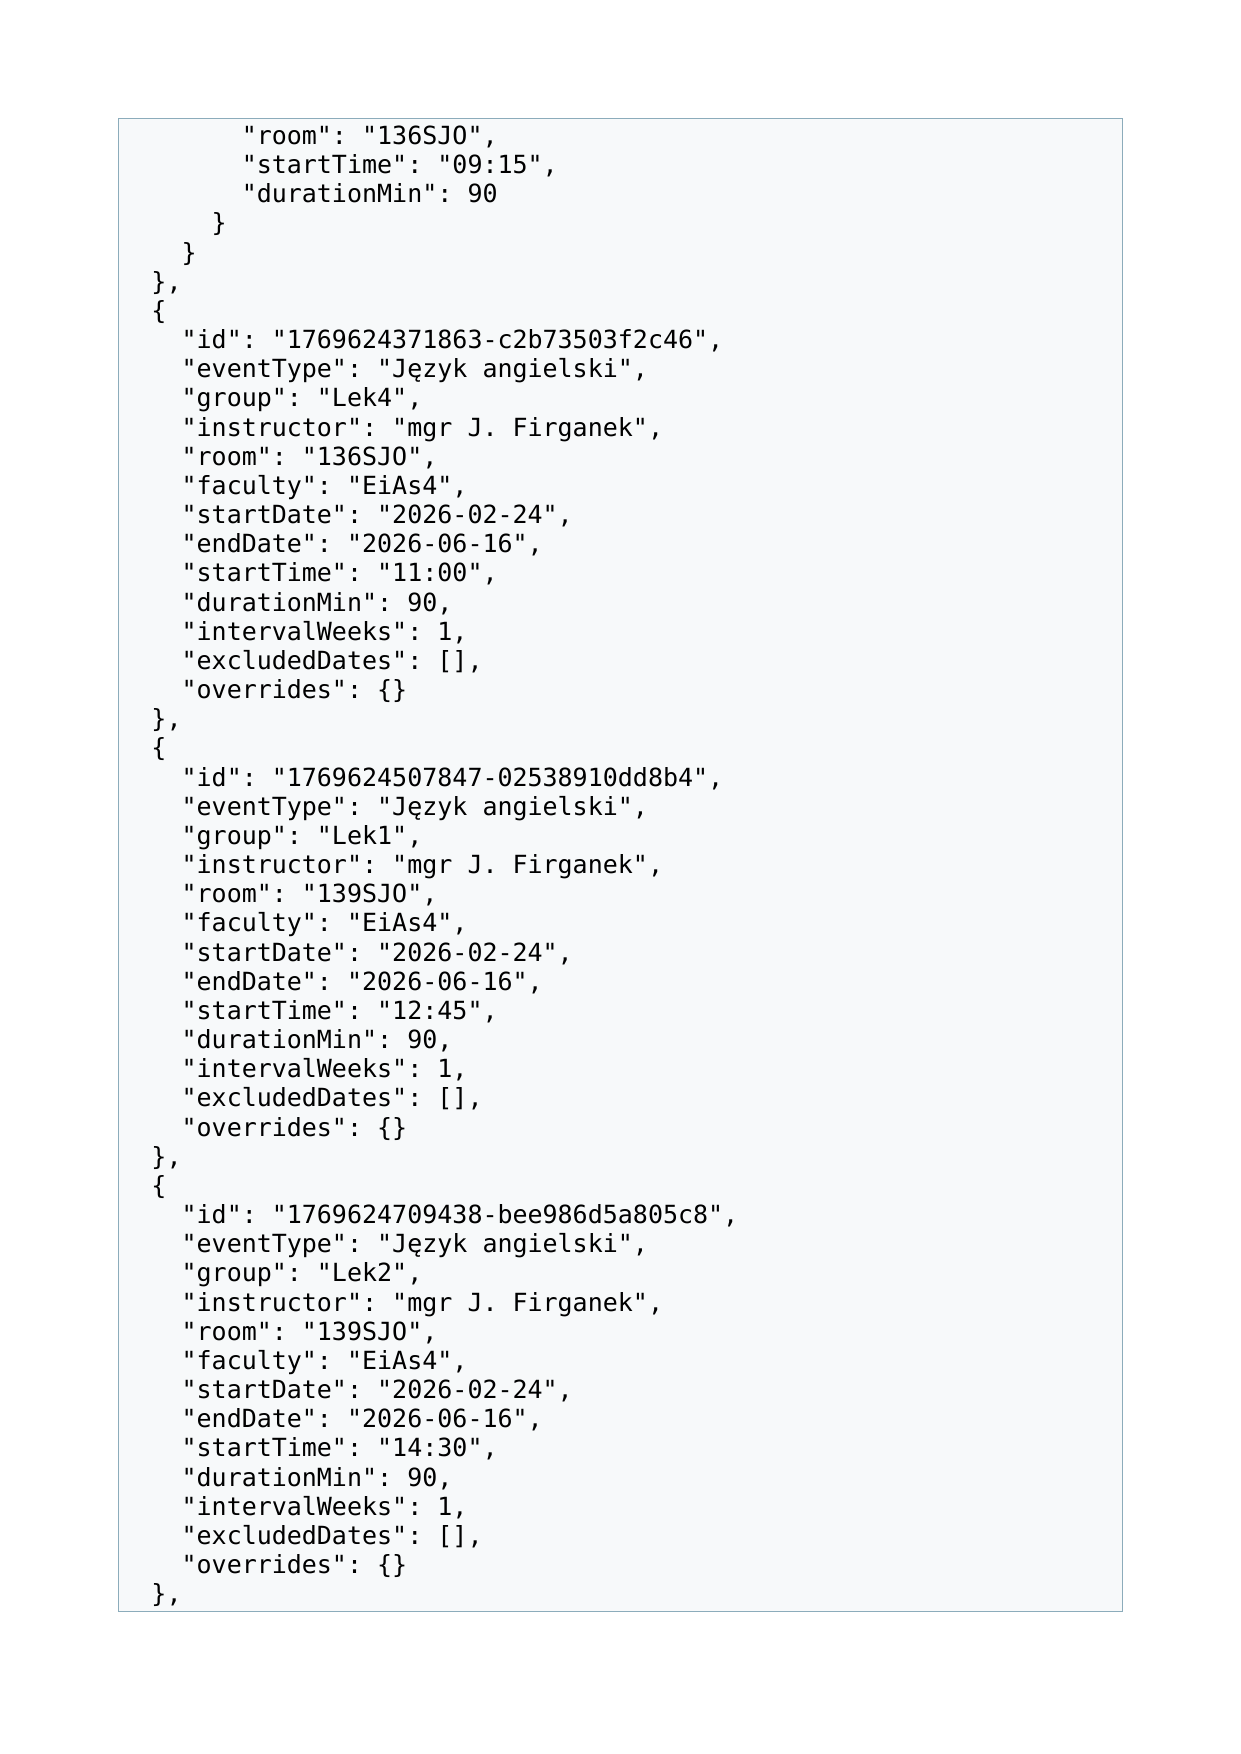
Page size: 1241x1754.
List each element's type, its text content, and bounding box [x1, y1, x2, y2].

text "room": "136SJO", "startTime": "09:15", "durationMin": 90 } } }, { "id": "1769624371863-c2b73503f2c46", "eventType": "Język angielski", "group": "Lek4", "instructor": "mgr J. Firganek", "room": "136SJO", "faculty": "EiAs4", "startDate": "2026-02-24", "endDate": "2026-06-16", "startTime": "11:00", "durationMin": 90, "intervalWeeks": 1, "excludedDates": [], "overrides": {} }, { "id": "1769624507847-02538910dd8b4", "eventType": "Język angielski", "group": "Lek1", "instructor": "mgr J. Firganek", "room": "139SJO", "faculty": "EiAs4", "startDate": "2026-02-24", "endDate": "2026-06-16", "startTime": "12:45", "durationMin": 90, "intervalWeeks": 1, "excludedDates": [], "overrides": {} }, { "id": "1769624709438-bee986d5a805c8", "eventType": "Język angielski", "group": "Lek2", "instructor": "mgr J. Firganek", "room": "139SJO", "faculty": "EiAs4", "startDate": "2026-02-24", "endDate": "2026-06-16", "startTime": "14:30", "durationMin": 90, "intervalWeeks": 1, "excludedDates": [], "overrides": {} }, [119, 119, 1122, 1611]
